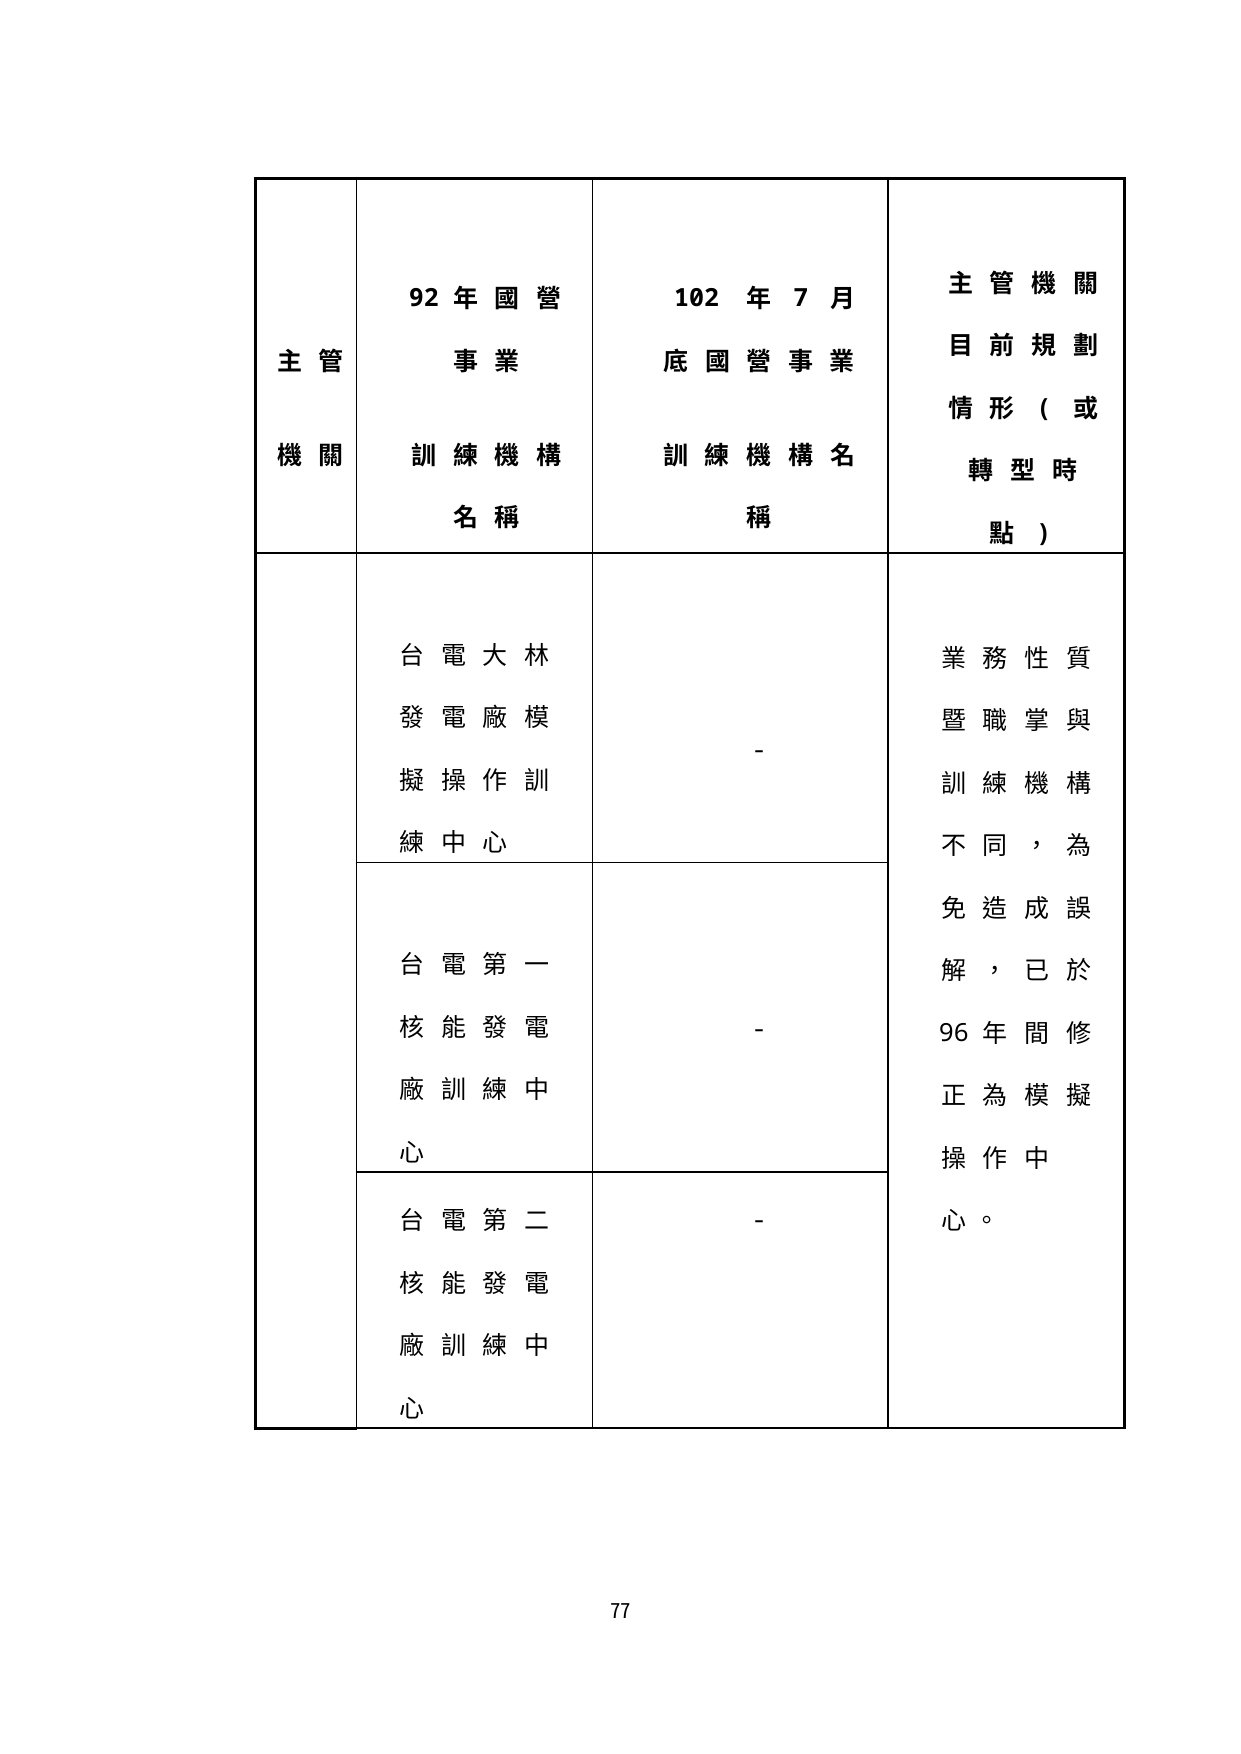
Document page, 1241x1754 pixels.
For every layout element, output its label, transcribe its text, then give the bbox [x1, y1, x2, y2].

table_cell 台電第一核能發電廠訓練中心 [357, 863, 592, 1171]
table_cell - [593, 1173, 887, 1427]
table_header 102年7月底國營事業 訓練機構名稱 [593, 180, 887, 552]
table_cell - [593, 863, 887, 1171]
table_header 主管機關目前規劃情形(或轉型時點) [889, 180, 1123, 552]
table_cell 業務性質暨職掌與訓練機構不同，為免造成誤解，已於96年間修正為模擬操作中心。 [889, 554, 1123, 1427]
table_cell 台電第二核能發電廠訓練中心 [357, 1173, 592, 1427]
table_cell 台電大林發電廠模擬操作訓練中心 [357, 554, 592, 862]
table_header 92年國營事業 訓練機構名稱 [357, 180, 592, 552]
table_cell - [593, 554, 887, 862]
table_header 主管 機關 [257, 180, 356, 552]
table_cell [257, 554, 356, 1427]
